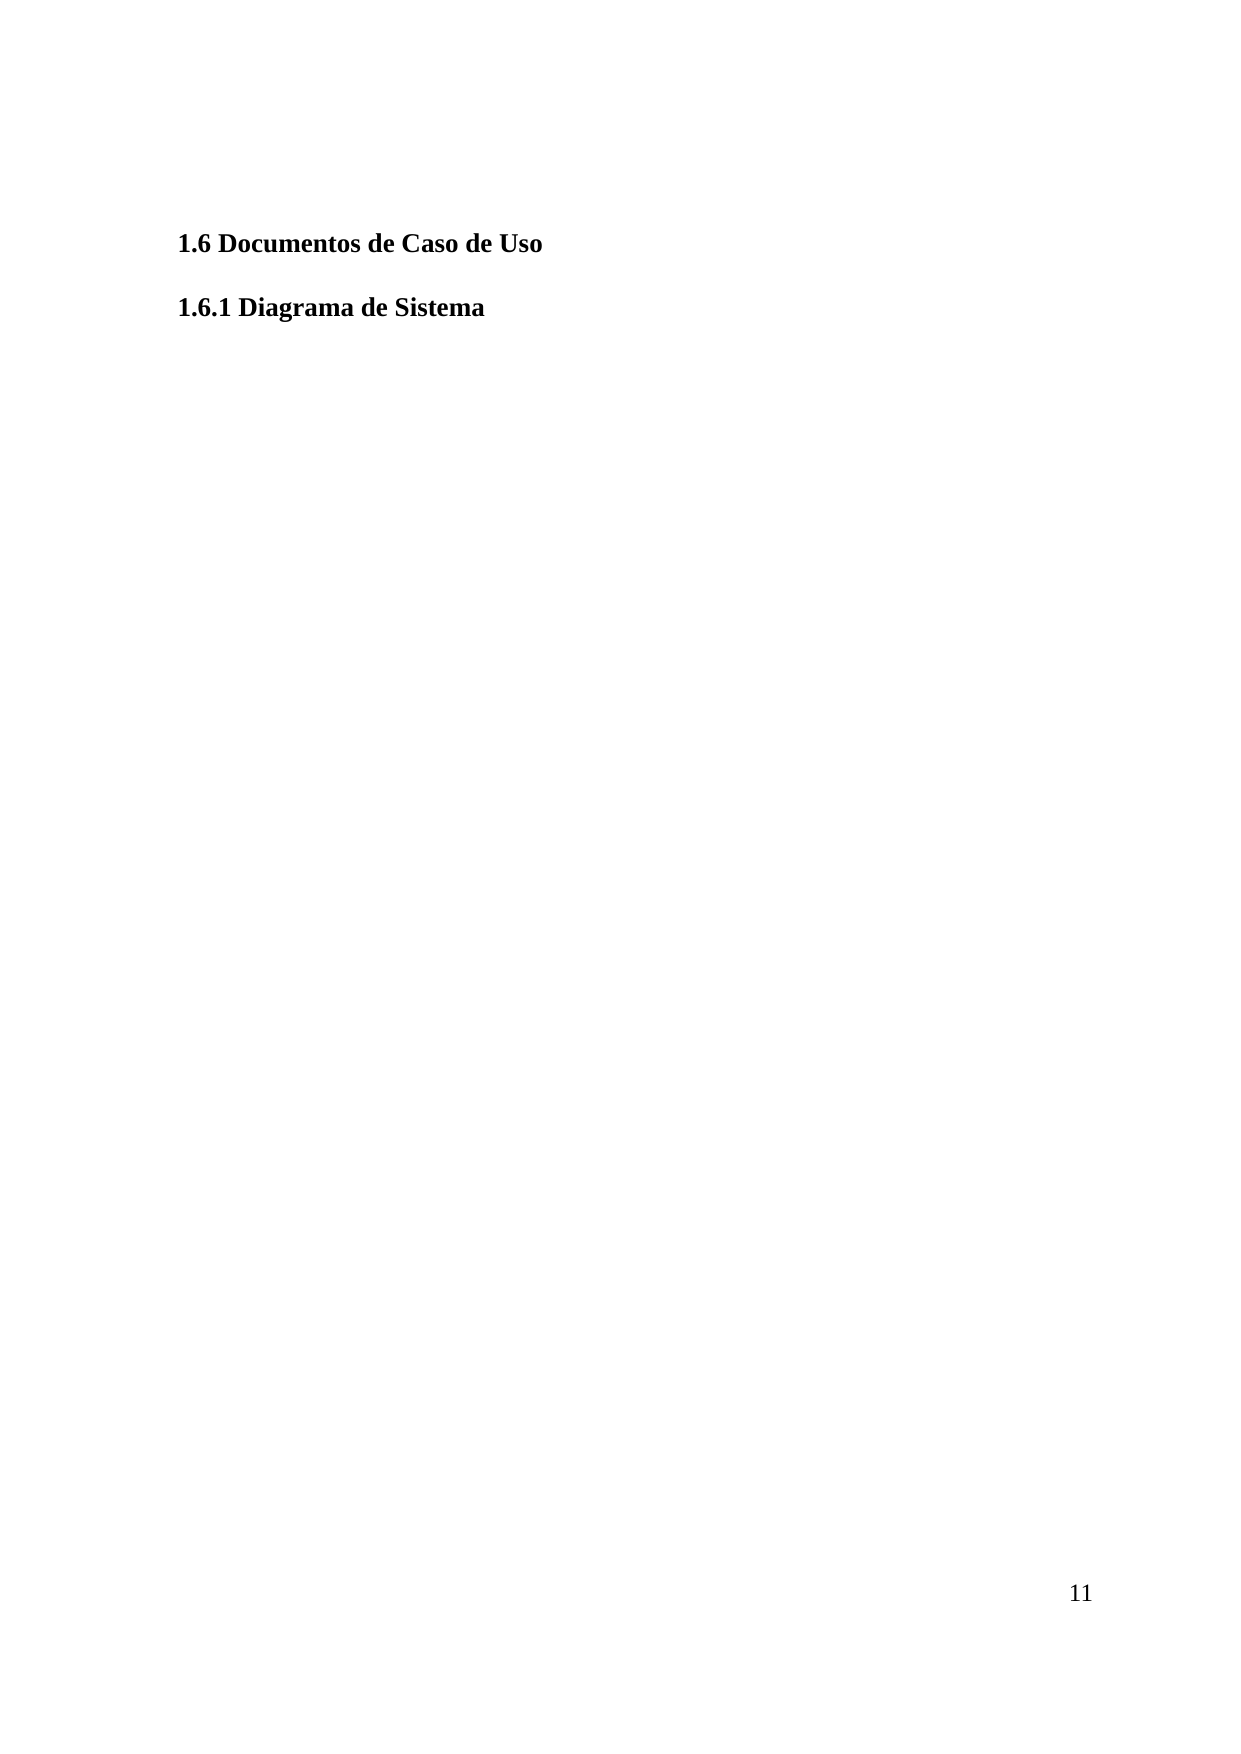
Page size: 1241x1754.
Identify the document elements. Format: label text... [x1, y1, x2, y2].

subtitle 1.6.1 Diagrama de Sistema [177, 291, 1093, 322]
subtitle 1.6 Documentos de Caso de Uso [177, 227, 1093, 258]
